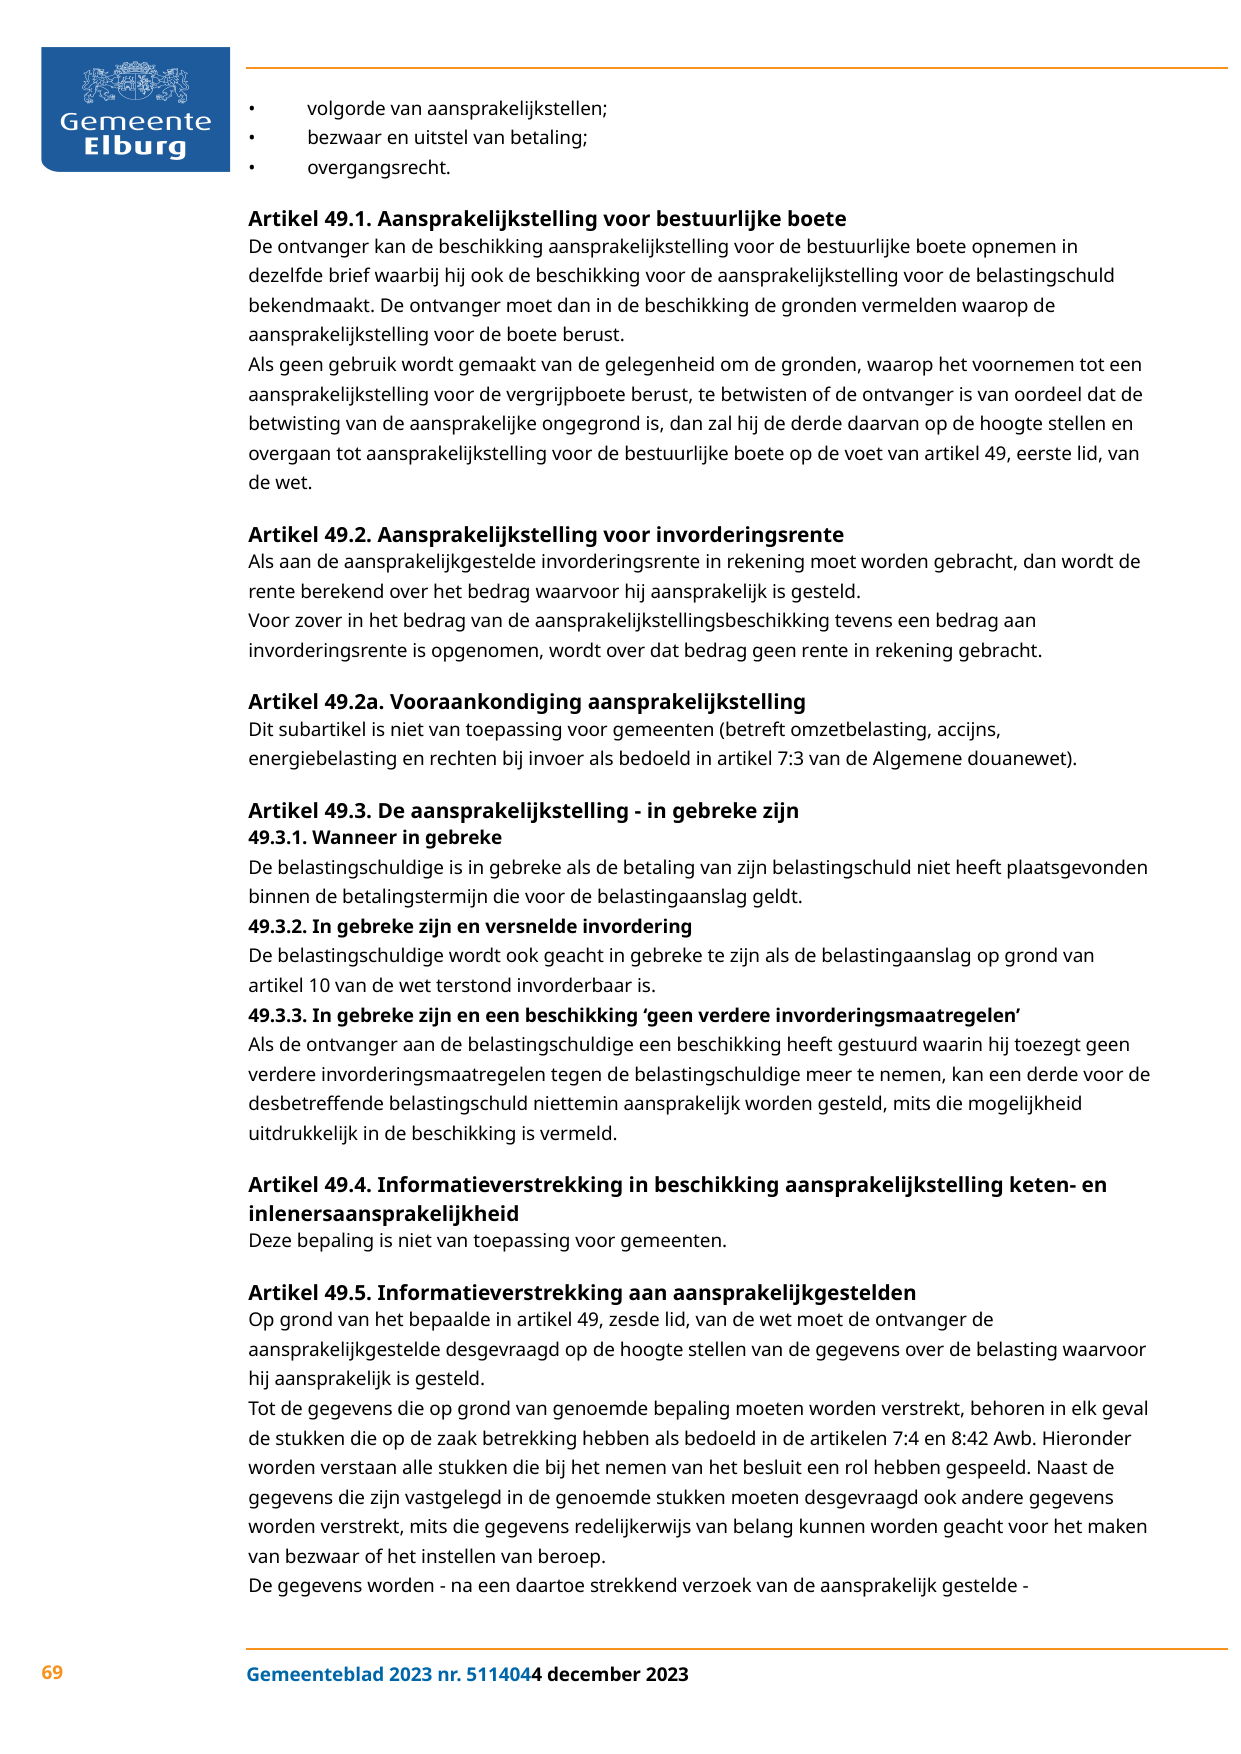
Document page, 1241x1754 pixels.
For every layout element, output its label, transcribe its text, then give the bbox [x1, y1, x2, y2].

list bezwaar en uitstel van betaling; [248, 124, 1152, 150]
text Als geen gebruik wordt gemaakt van de gelegenheid om de gronden, waarop het voornemen tot een aansprakelijkstelling voor de vergrijpboete berust, te betwisten of de ontvanger is van oordeel dat de betwisting van de aansprakelijke ongegrond is, dan zal hij de derde daarvan op de hoogte stellen en overgaan tot aansprakelijkstelling voor de bestuurlijke boete op de voet van artikel 49, eerste lid, van de wet. [248, 351, 1152, 495]
text Voor zover in het bedrag van de aansprakelijkstellingsbeschikking tevens een bedrag aan invorderingsrente is opgenomen, wordt over dat bedrag geen rente in rekening gebracht. [248, 607, 1152, 663]
text De gegevens worden - na een daartoe strekkend verzoek van de aansprakelijk gestelde [248, 1573, 1152, 1598]
text De belastingschuldige wordt ook geacht in gebreke te zijn als de belastingaanslag op grond van artikel 10 van de wet terstond invorderbaar is. [248, 943, 1152, 998]
text Artikel 49.4. Informatieverstrekking in beschikking aansprakelijkstelling keten- en inlenersaansprakelijkheid [248, 1171, 1152, 1227]
text Artikel 49.1. Aansprakelijkstelling voor bestuurlijke boete [248, 204, 1152, 233]
text Als de ontvanger aan de belastingschuldige een beschikking heeft gestuurd waarin hij toezegt geen verdere invorderingsmaatregelen tegen de belastingschuldige meer te nemen, kan een derde voor de desbetreffende belastingschuld niettemin aansprakelijk worden gesteld, mits die mogelijkheid uitdrukkelijk in de beschikking is vermeld. [248, 1031, 1152, 1146]
text De ontvanger kan de beschikking aansprakelijkstelling voor de bestuurlijke boete opnemen in dezelfde brief waarbij hij ook de beschikking voor de aansprakelijkstelling voor de belastingschuld bekendmaakt. De ontvanger moet dan in de beschikking de gronden vermelden waarop de aansprakelijkstelling voor de boete berust. [248, 233, 1152, 347]
text De belastingschuldige is in gebreke als de betaling van zijn belastingschuld niet heeft plaatsgevonden binnen de betalingstermijn die voor de belastingaanslag geldt. [248, 854, 1152, 909]
text Artikel 49.2a. Vooraankondiging aansprakelijkstelling [248, 687, 1152, 716]
text Deze bepaling is niet van toepassing voor gemeenten. [248, 1227, 1152, 1253]
text Artikel 49.3. De aansprakelijkstelling - in gebreke zijn [248, 796, 1152, 824]
list volgorde van aansprakelijkstellen; [248, 95, 1152, 121]
text Artikel 49.5. Informatieverstrekking aan aansprakelijkgestelden [248, 1278, 1152, 1306]
text Op grond van het bepaalde in artikel 49, zesde lid, van de wet moet de ontvanger de aansprakelijkgestelde desgevraagd op de hoogte stellen van de gegevens over de belasting waarvoor hij aansprakelijk is gesteld. [248, 1306, 1152, 1391]
text 49.3.1. Wanneer in gebreke [248, 824, 1152, 850]
text Dit subartikel is niet van toepassing voor gemeenten (betreft omzetbelasting, accijns, energiebelasting en rechten bij invoer als bedoeld in artikel 7:3 van de Algemene douanewet). [248, 716, 1152, 771]
picture [41, 47, 231, 172]
text Artikel 49.2. Aansprakelijkstelling voor invorderingsrente [248, 520, 1152, 548]
text 49.3.3. In gebreke zijn en een beschikking ‘geen verdere invorderingsmaatregelen’ [248, 1002, 1152, 1028]
text 49.3.2. In gebreke zijn en versnelde invordering [248, 913, 1152, 939]
text Als aan de aansprakelijkgestelde invorderingsrente in rekening moet worden gebracht, dan wordt de rente berekend over het bedrag waarvoor hij aansprakelijk is gesteld. [248, 548, 1152, 604]
text Tot de gegevens die op grond van genoemde bepaling moeten worden verstrekt, behoren in elk geval de stukken die op de zaak betrekking hebben als bedoeld in de artikelen 7:4 en 8:42 Awb. Hieronder worden verstaan alle stukken die bij het nemen van het besluit een rol hebben gespeeld. Naast de gegevens die zijn vastgelegd in de genoemde stukken moeten desgevraagd ook andere gegevens worden verstrekt, mits die gegevens redelijkerwijs van belang kunnen worden geacht voor het maken van bezwaar of het instellen van beroep. [248, 1395, 1152, 1569]
list overgangsrecht. [248, 154, 1152, 180]
